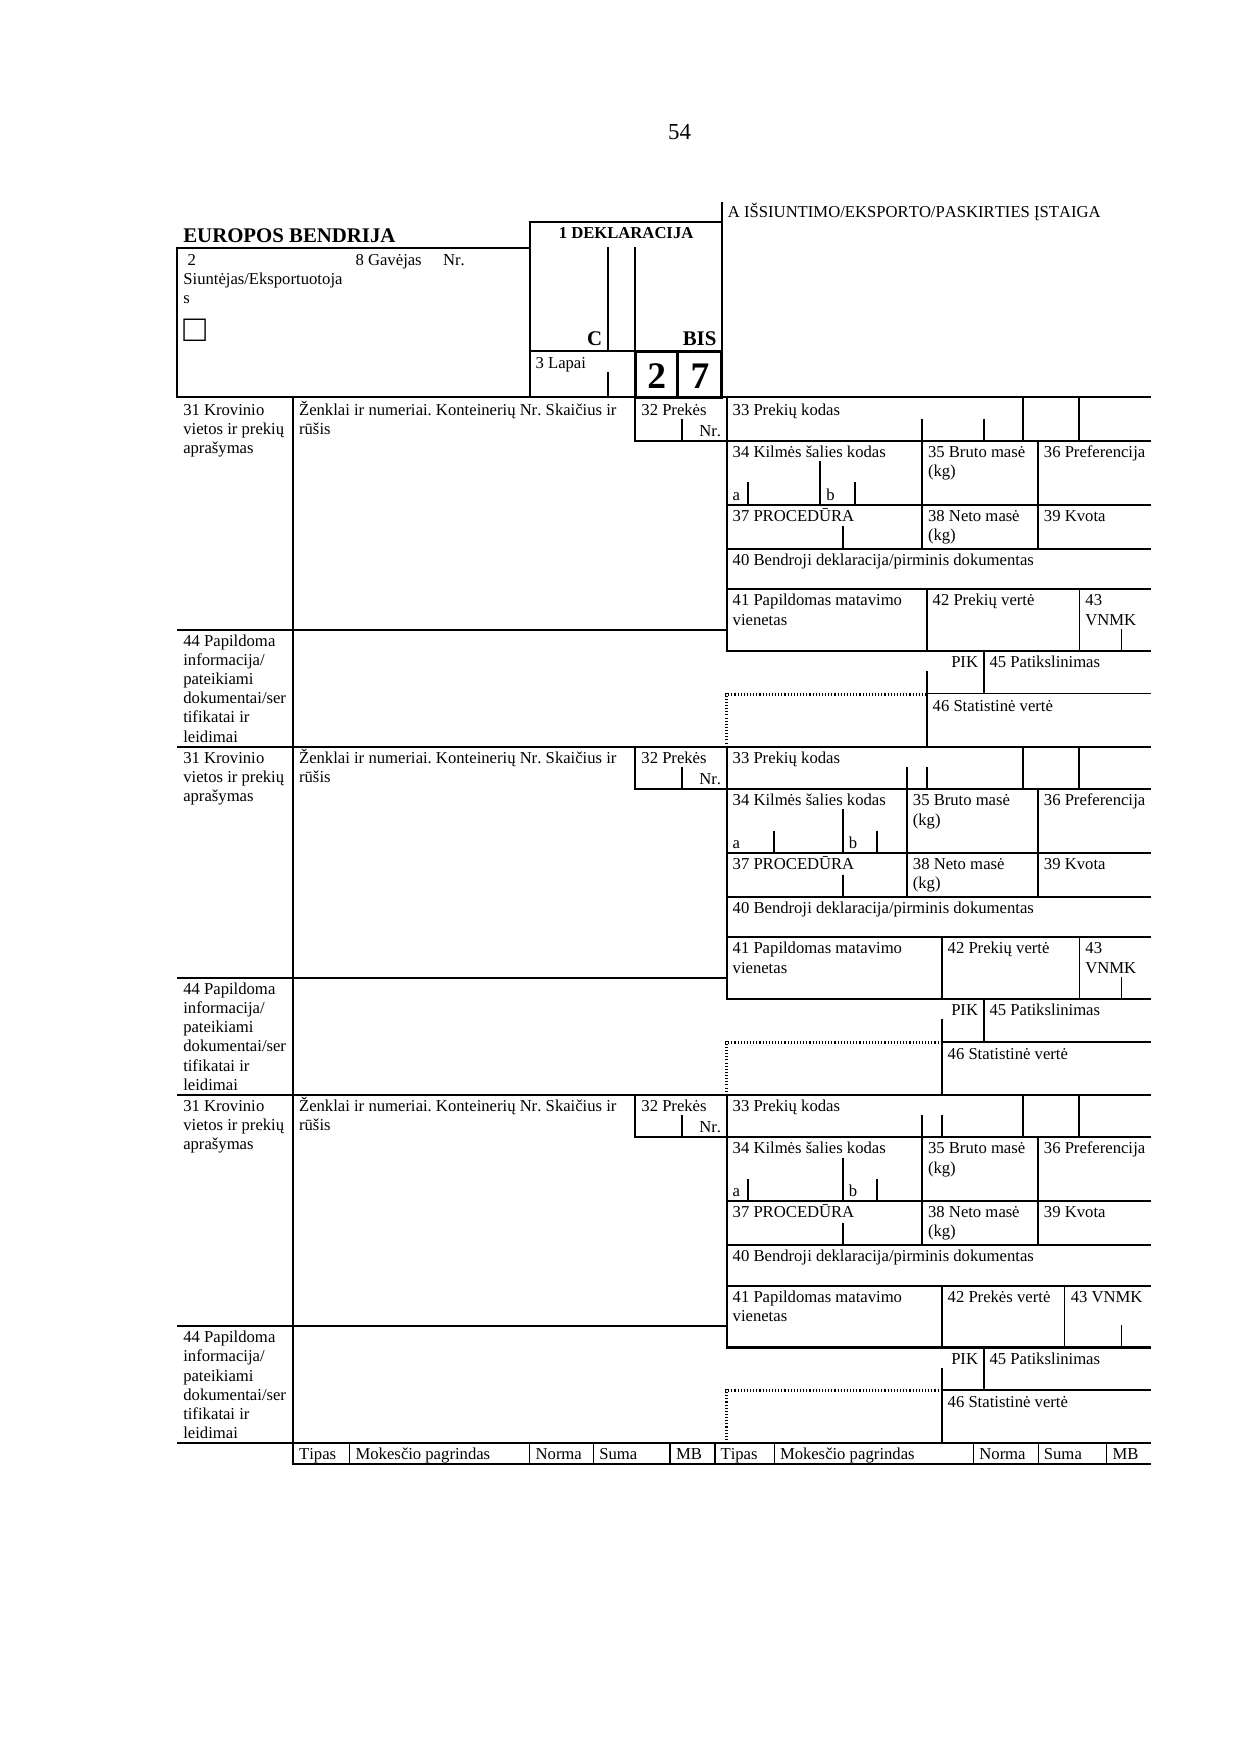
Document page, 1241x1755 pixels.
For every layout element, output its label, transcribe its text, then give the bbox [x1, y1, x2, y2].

table_cell 39 Kvota [1039, 1202, 1151, 1244]
table_cell [531, 372, 607, 396]
table_cell [636, 1115, 681, 1136]
table_cell 39 Kvota [1039, 854, 1151, 896]
table_cell 43 VNMK [1065, 1287, 1151, 1325]
table_cell [609, 372, 634, 396]
table_cell 8 Gavėjas [350, 249, 437, 350]
table_cell 37 PROCEDŪRA [728, 506, 921, 526]
table_cell 46 Statistinė vertė [928, 694, 1151, 746]
table_cell 34 Kilmės šalies kodas [728, 442, 921, 461]
table_cell 40 Bendroji deklaracija/pirminis dokumentas [728, 550, 1151, 588]
table_cell Mokesčio pagrindas [350, 1444, 529, 1463]
table_cell [1080, 398, 1151, 418]
table_cell 42 Prekių vertė [943, 938, 1079, 977]
table_cell [728, 526, 842, 548]
table_cell [1080, 419, 1151, 440]
table_cell 45 Patikslinimas [985, 1000, 1151, 1019]
table_cell 39 Kvota [1039, 506, 1151, 548]
table_cell [294, 1327, 727, 1442]
table_cell Nr. [683, 767, 726, 788]
table_cell [1080, 748, 1151, 767]
table_cell a [728, 482, 747, 503]
table_cell [928, 671, 983, 692]
table_cell [923, 419, 983, 440]
table_cell [844, 1158, 921, 1179]
table_cell 38 Neto masė (kg) [908, 854, 1037, 896]
table_cell [636, 767, 681, 788]
table_cell 37 PROCEDŪRA [728, 1202, 921, 1223]
table_cell [1065, 1325, 1121, 1346]
table_cell [1080, 629, 1121, 650]
table_header [177, 202, 721, 221]
table_cell C [531, 247, 607, 350]
table_cell [437, 350, 529, 396]
table_cell [844, 526, 921, 548]
table_cell [1024, 419, 1078, 440]
table_cell a [728, 831, 773, 852]
table_cell [844, 1223, 921, 1244]
table_cell [728, 875, 842, 896]
table_cell [908, 767, 926, 788]
table_cell a [728, 1179, 747, 1200]
table_cell [1122, 629, 1151, 650]
table_cell 32 Prekės [636, 398, 726, 418]
table_cell [728, 629, 926, 650]
table_cell PIK [727, 652, 983, 671]
table_cell [943, 1325, 1064, 1346]
table_cell [856, 482, 921, 503]
table_cell Mokesčio pagrindas [775, 1444, 973, 1463]
table_cell [723, 350, 1151, 396]
table_cell [728, 1325, 941, 1346]
table_cell [821, 461, 921, 482]
table_cell PIK [727, 1000, 983, 1019]
table_cell [177, 1444, 292, 1463]
table_cell [728, 767, 906, 788]
table_cell [727, 1041, 941, 1094]
table_cell Ženklai ir numeriai. Konteinerių Nr. Skaičius ir rūšis [294, 1096, 635, 1325]
table_cell 3 Lapai [531, 352, 634, 372]
table_cell 46 Statistinė vertė [943, 1043, 1151, 1094]
table_cell Norma [974, 1444, 1038, 1463]
table_cell [1080, 767, 1151, 788]
table_cell [1024, 1115, 1078, 1136]
table_cell 45 Patikslinimas [985, 1349, 1151, 1368]
table_cell [350, 350, 437, 396]
table_cell [928, 767, 1022, 788]
table_cell 38 Neto masė (kg) [923, 1202, 1037, 1244]
table_cell 41 Papildomas matavimo vienetas [728, 1287, 941, 1325]
table_cell [727, 1019, 941, 1041]
table_cell 43 VNMK [1080, 938, 1151, 977]
table_cell [728, 1115, 921, 1136]
table_cell [1080, 1096, 1151, 1115]
table_cell [1024, 398, 1078, 418]
table_cell 36 Preferencija [1039, 1138, 1151, 1200]
table_cell [985, 1019, 1151, 1041]
table_cell [728, 419, 921, 440]
table_cell [294, 631, 727, 746]
table_cell [294, 979, 727, 1094]
table_cell [1122, 1325, 1151, 1346]
table_cell 31 Krovinio vietos ir prekių aprašymas [177, 1096, 292, 1325]
table_cell Tipas [294, 1444, 349, 1463]
table_cell [943, 1115, 1022, 1136]
table_cell 42 Prekės vertė [943, 1287, 1064, 1325]
table_cell b [844, 1179, 876, 1200]
table_cell Ženklai ir numeriai. Konteinerių Nr. Skaičius ir rūšis [294, 398, 635, 628]
table_cell [907, 748, 1022, 767]
table_cell 34 Kilmės šalies kodas [728, 1138, 921, 1157]
table_cell [636, 419, 681, 440]
table_cell 33 Prekių kodas [728, 748, 907, 767]
table_cell 43 VNMK [1080, 590, 1151, 628]
table_cell [728, 1223, 842, 1244]
table_cell [878, 1179, 921, 1200]
table_cell [1080, 977, 1121, 998]
table_cell b [844, 831, 876, 852]
table_cell 35 Bruto masė (kg) [923, 442, 1037, 503]
table_cell [749, 482, 819, 503]
table_cell 32 Prekės [636, 1096, 726, 1115]
table_cell [775, 831, 842, 852]
table_cell [878, 831, 906, 852]
table_cell [922, 398, 1022, 418]
table_cell [922, 1096, 1022, 1115]
table_cell [923, 1115, 941, 1136]
table_cell Suma [594, 1444, 669, 1463]
table_cell 42 Prekių vertė [928, 590, 1079, 628]
table_cell 35 Bruto masė (kg) [923, 1138, 1037, 1200]
table_cell Norma [530, 1444, 593, 1463]
table_cell [844, 809, 906, 831]
table_cell 2 [637, 353, 676, 396]
table_cell [928, 629, 1079, 650]
table_cell [723, 247, 1151, 350]
table_cell 44 Papildoma informacija/ pateikiami dokumentai/sertifikatai ir leidimai [177, 979, 292, 1094]
table_cell [728, 977, 941, 998]
table_cell Ženklai ir numeriai. Konteinerių Nr. Skaičius ir rūšis [294, 748, 635, 977]
table_cell [1024, 767, 1078, 788]
table_cell 46 Statistinė vertė [943, 1391, 1151, 1442]
table_cell b [821, 482, 854, 503]
table_cell Nr. [683, 419, 726, 440]
table_cell europos bendrija [177, 221, 529, 247]
table_cell Tipas [716, 1444, 774, 1463]
table_cell [728, 461, 819, 482]
table_cell 40 Bendroji deklaracija/pirminis dokumentas [728, 898, 1151, 936]
table_cell [635, 790, 726, 977]
table_cell 44 Papildoma informacija/ pateikiami dokumentai/sertifikatai ir leidimai [177, 1327, 292, 1442]
table_cell 41 Papildomas matavimo vienetas [728, 590, 926, 628]
table_cell 7 [679, 353, 720, 396]
table_cell 36 Preferencija [1039, 442, 1151, 503]
table_cell [943, 977, 1079, 998]
table_cell [844, 875, 906, 896]
table_cell Nr. [683, 1115, 726, 1136]
table_cell [1080, 1115, 1151, 1136]
table_cell 32 Prekės [636, 748, 726, 767]
table_cell 1 DEKLARACIJA [531, 223, 721, 247]
table_cell 41 Papildomas matavimo vienetas [728, 938, 941, 977]
table_cell [728, 1158, 842, 1179]
table_cell 36 Preferencija [1039, 790, 1151, 852]
table_cell [727, 1368, 941, 1389]
table_cell [1024, 1096, 1078, 1115]
table_header A IŠSIUNTIMO/EKSPORTO/PASKIRTIES ĮSTAIGA [723, 202, 1151, 247]
table_cell 35 Bruto masė (kg) [908, 790, 1037, 852]
table_cell 34 Kilmės šalies kodas [728, 790, 906, 809]
table_cell MB [1107, 1444, 1151, 1463]
table_cell 45 Patikslinimas [985, 652, 1151, 671]
table_cell 31 Krovinio vietos ir prekių aprašymas [177, 398, 292, 628]
table_cell [749, 1179, 842, 1200]
table_cell [985, 419, 1022, 440]
table_cell 33 Prekių kodas [728, 1096, 922, 1115]
table_cell 38 Neto masė (kg) [923, 506, 1037, 548]
table_cell [985, 1368, 1151, 1389]
table_cell BIS [636, 247, 721, 350]
table_cell PIK [727, 1349, 983, 1368]
table_cell [635, 442, 726, 628]
table_cell [728, 809, 842, 831]
table_cell [609, 247, 634, 350]
table_cell 37 PROCEDŪRA [728, 854, 906, 874]
table_cell [943, 1368, 983, 1389]
table_cell [635, 1138, 726, 1325]
table_cell [727, 693, 926, 746]
table_cell MB [671, 1444, 714, 1463]
table_cell 31 Krovinio vietos ir prekių aprašymas [177, 748, 292, 977]
table_cell [178, 350, 349, 396]
table_cell [985, 671, 1151, 692]
table_cell [727, 1389, 941, 1442]
table_cell 44 Papildoma informacija/ pateikiami dokumentai/sertifikatai ir leidimai [177, 631, 292, 746]
table_cell 2 Siuntėjas/Eksportuotojas □ [178, 249, 349, 350]
table_cell 33 Prekių kodas [728, 398, 922, 418]
table_cell [943, 1019, 983, 1041]
table_cell [1122, 977, 1151, 998]
table_cell [727, 671, 926, 692]
table_cell Nr. [437, 249, 529, 350]
table_cell Suma [1039, 1444, 1106, 1463]
table_cell [1024, 748, 1078, 767]
table_cell 40 Bendroji deklaracija/pirminis dokumentas [728, 1246, 1151, 1284]
